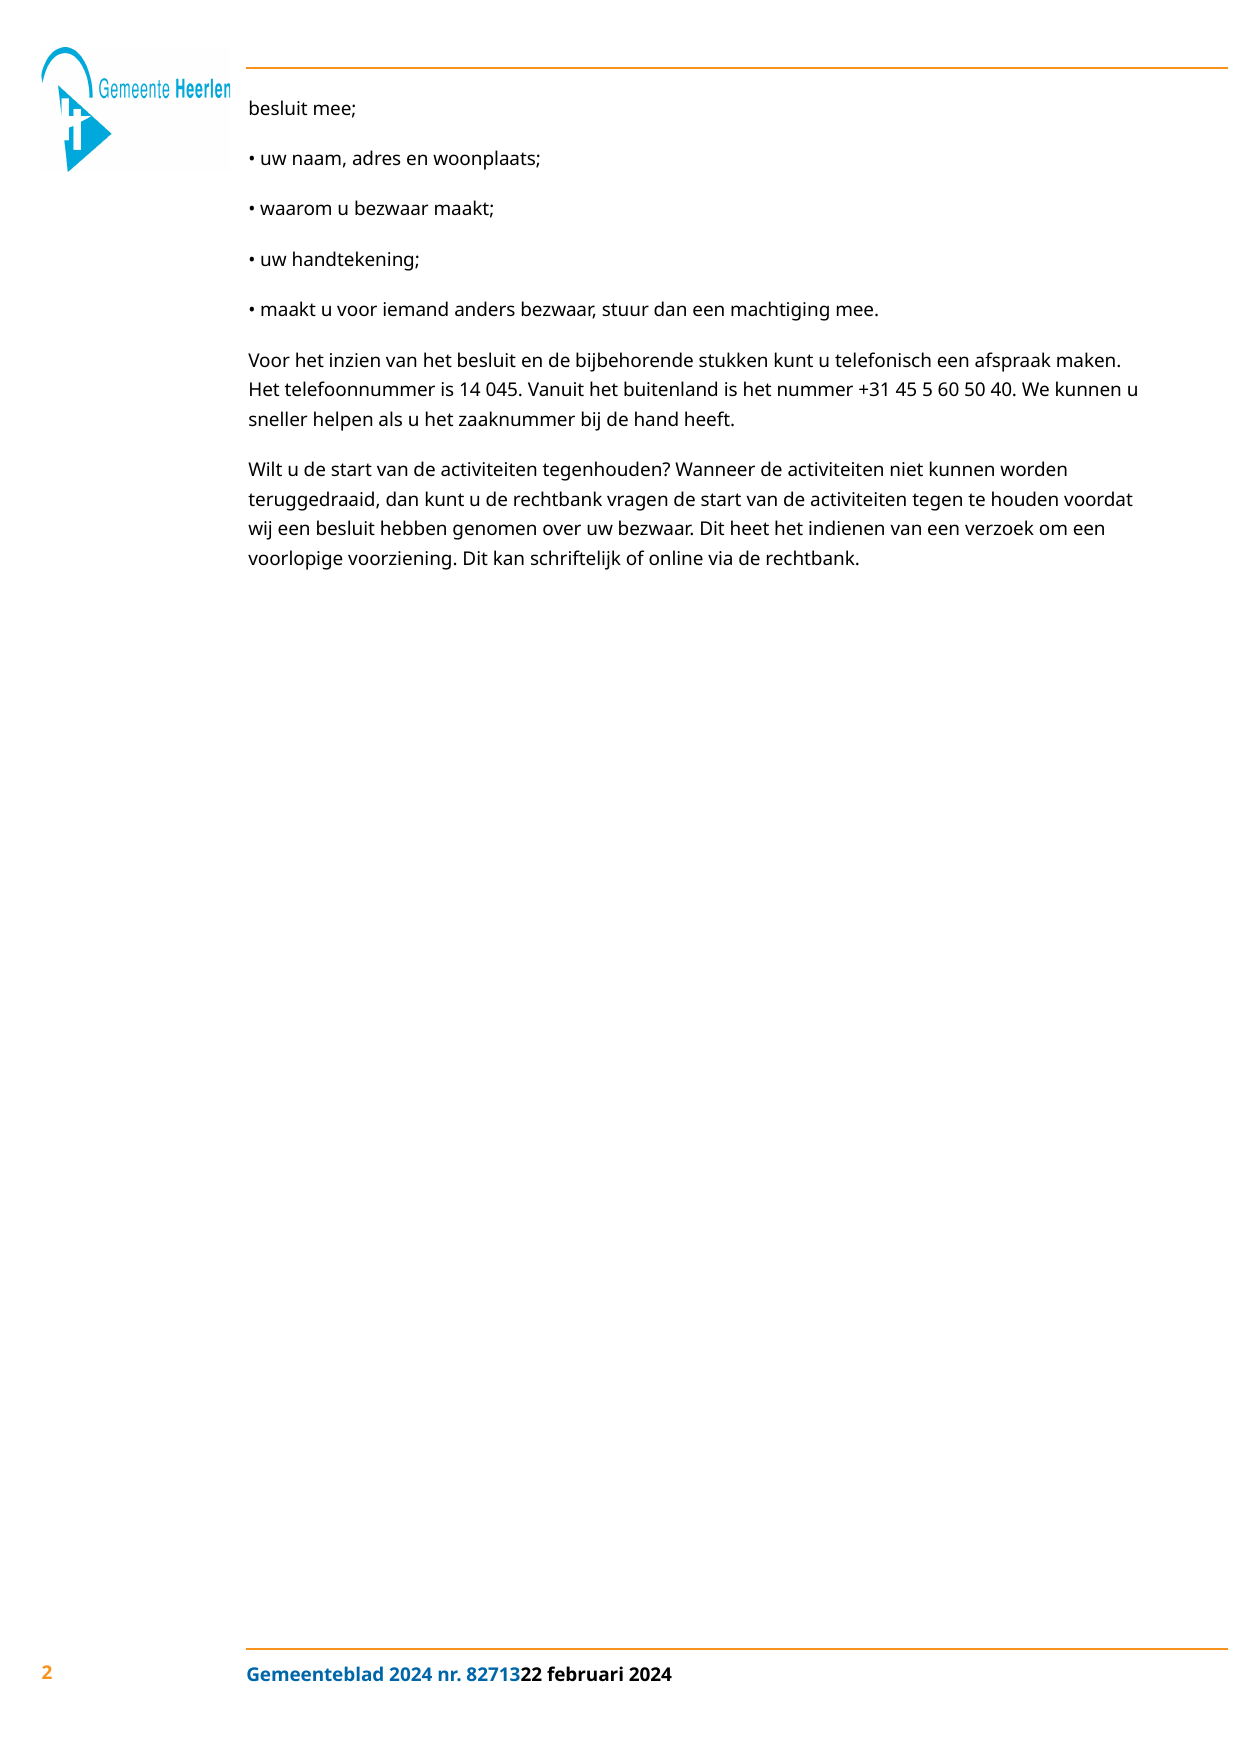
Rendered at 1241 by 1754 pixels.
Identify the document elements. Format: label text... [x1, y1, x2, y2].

picture [41, 47, 59, 70]
text • waarom u bezwaar maakt; [248, 196, 1152, 221]
text • uw naam, adres en woonplaats; [248, 145, 1152, 171]
text Wilt u de start van de activiteiten tegenhouden? Wanneer de activiteiten niet kunnen worden teruggedraaid, dan kunt u de rechtbank vragen de start van de activiteiten tegen te houden voordat wij een besluit hebben genomen over uw bezwaar. Dit heet het indienen van een verzoek om een voorlopige voorziening. Dit kan schriftelijk of online via de rechtbank. [248, 456, 1152, 571]
text besluit mee; [248, 95, 1152, 121]
text • uw handtekening; [248, 246, 1152, 272]
text Voor het inzien van het besluit en de bijbehorende stukken kunt u telefonisch een afspraak maken. Het telefoonnummer is 14 045. Vanuit het buitenland is het nummer +31 45 5 60 50 40. We kunnen u sneller helpen als u het zaaknummer bij de hand heeft. [248, 347, 1152, 432]
text • maakt u voor iemand anders bezwaar, stuur dan een machtiging mee. [248, 296, 1152, 322]
picture [41, 47, 231, 172]
